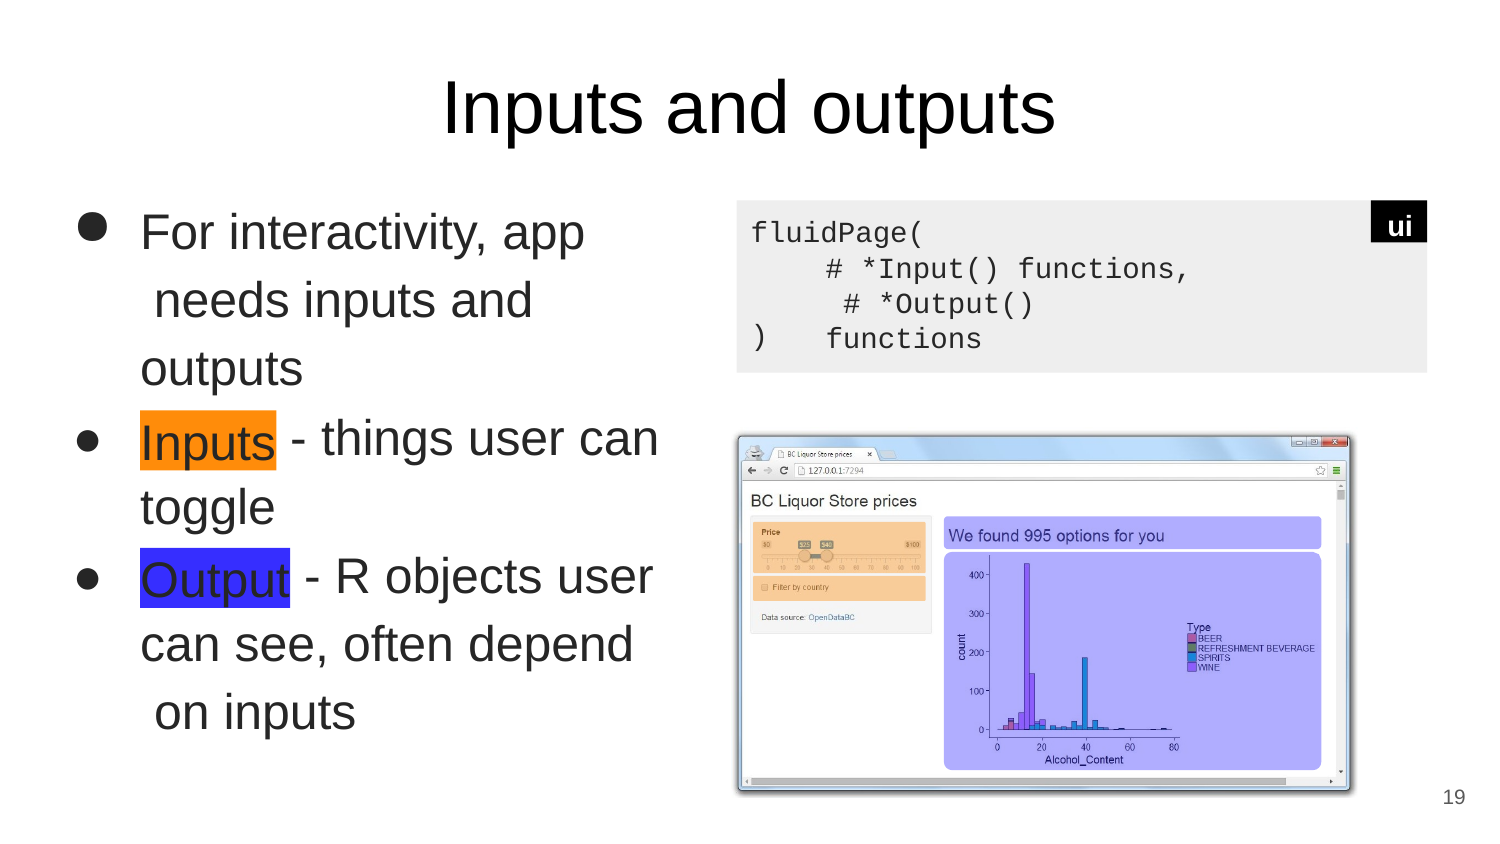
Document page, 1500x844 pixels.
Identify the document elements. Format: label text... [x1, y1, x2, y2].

text_box ● [70, 541, 105, 604]
text_box toggle [138, 472, 279, 535]
text_box Output [228, 574, 241, 594]
text_box - R objects user [302, 541, 657, 604]
text_box - things user can [288, 403, 662, 466]
text_box ) [750, 314, 771, 352]
text_box # *Input() functions, # *Output() functions [825, 245, 1196, 355]
text_box For interactivity, app needs inputs and outputs [70, 188, 592, 396]
text_box Output [140, 547, 291, 601]
text_box fluidPage( [748, 211, 928, 249]
text_box [731, 427, 1358, 798]
slide_number [1438, 783, 1470, 844]
text_box can see, often depend on inputs [138, 601, 637, 741]
text_box Inputs [140, 410, 277, 471]
text_box ● [70, 403, 105, 466]
text_box [736, 200, 1428, 373]
title Inputs and outputs [439, 56, 1060, 200]
text_box ui [1370, 200, 1428, 243]
